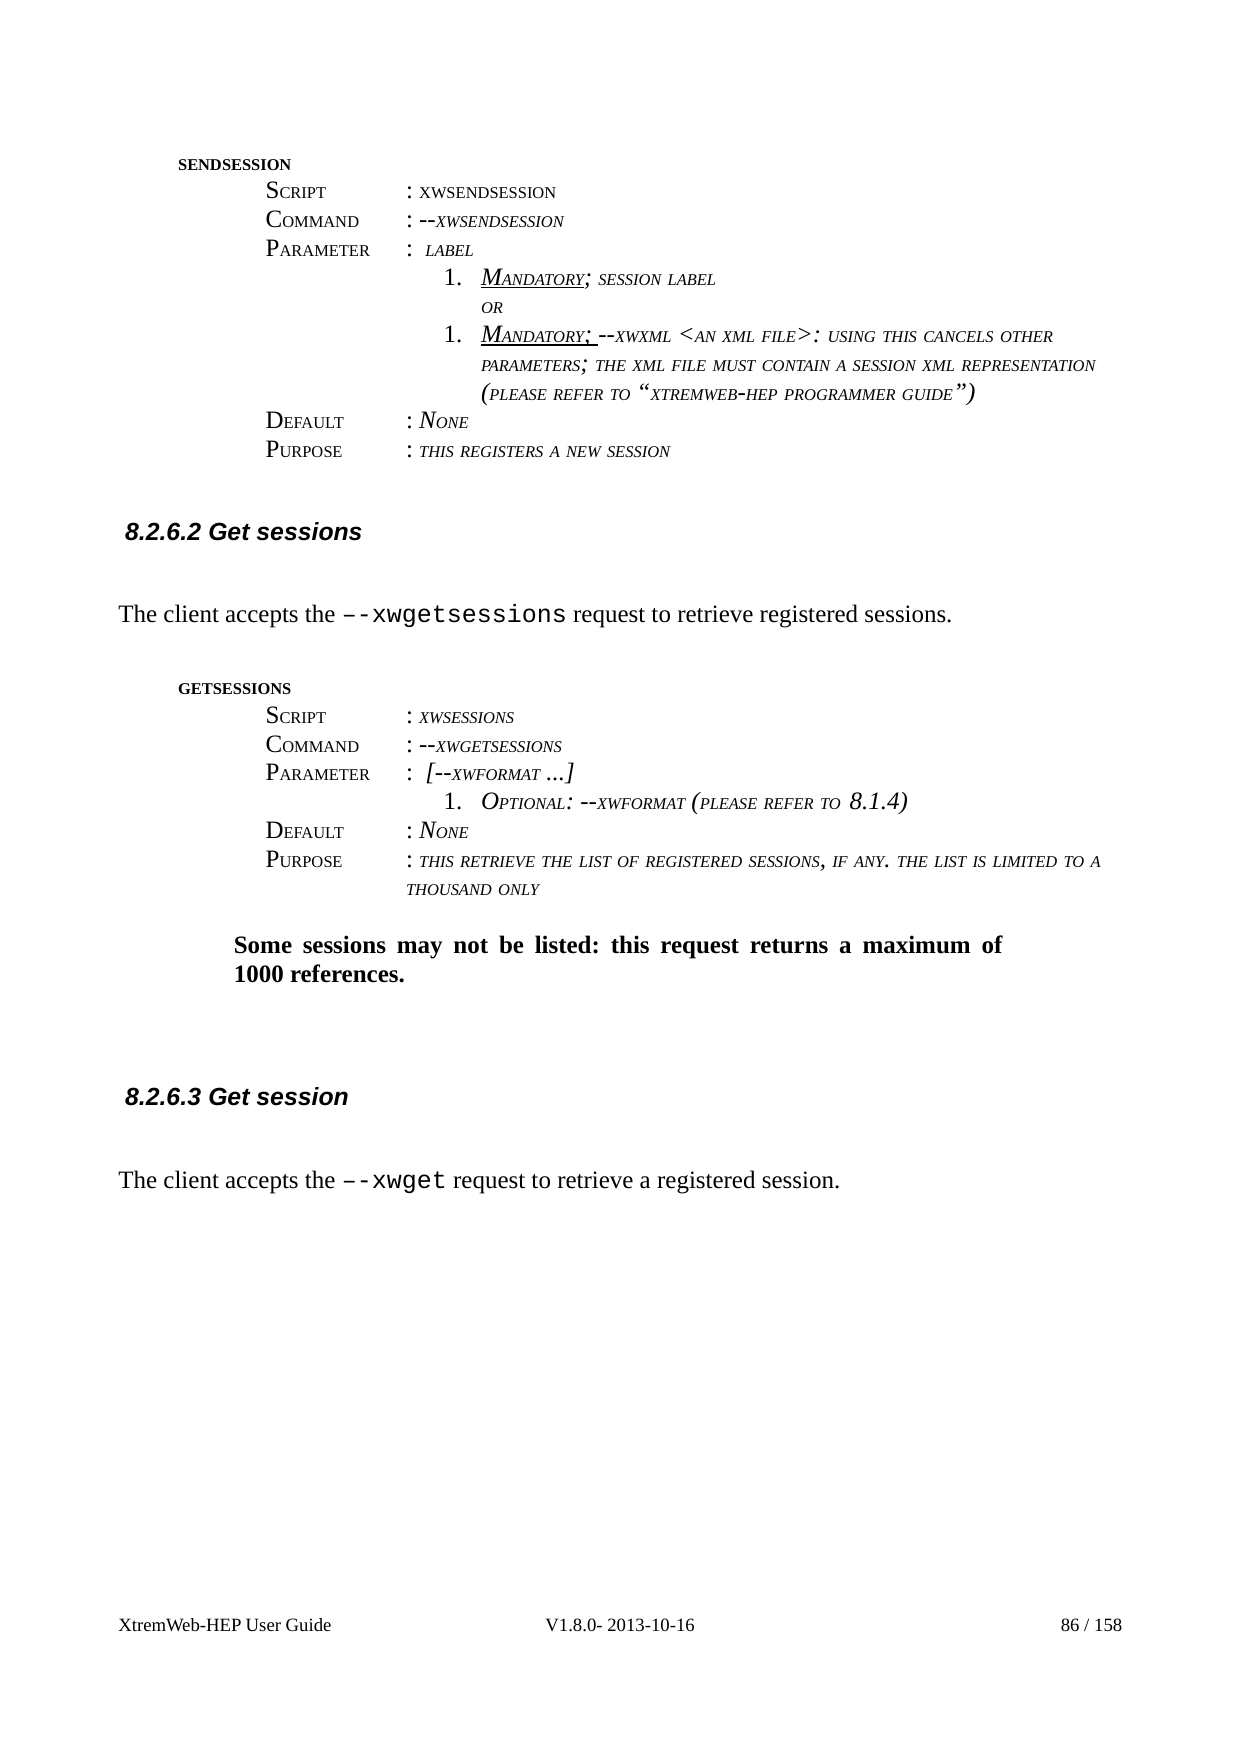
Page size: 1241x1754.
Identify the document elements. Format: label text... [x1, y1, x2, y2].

subtitle Get sessions [118, 517, 1122, 545]
text Command : --xwsendsession [265, 204, 1122, 233]
text Command : --xwgetsessions [265, 729, 1122, 757]
list or [443, 291, 1122, 319]
text Script : xwsessions [265, 700, 1122, 729]
text getsessions [178, 671, 1122, 700]
text Parameter : label [265, 233, 1122, 262]
text Purpose : this retrieve the list of registered sessions, if any. the list is limited to a thousand only [265, 844, 1122, 901]
list Mandatory; --xwxml <an xml file>: using this cancels other parameters; the xml file must contain a session xml representation (please refer to “xtremweb-hep programmer guide”) [443, 319, 1122, 406]
text sendsession [178, 147, 1122, 176]
text Script : xwsendsession [265, 176, 1122, 204]
text Purpose : this registers a new session [265, 434, 1122, 463]
text The client accepts the –-xwgetsessions request to retrieve registered sessions. [118, 599, 1122, 630]
text Some sessions may not be listed: this request returns a maximum of 1000 references. [233, 930, 1004, 987]
text Default : None [265, 815, 1122, 844]
text Default : None [265, 406, 1122, 434]
subtitle Get session [118, 1082, 1122, 1111]
text The client accepts the –-xwget request to retrieve a registered session. [118, 1165, 1122, 1196]
list Optional: --xwformat (please refer to 8.1.4) [443, 786, 1122, 815]
text Parameter : [--xwformat ...] [265, 757, 1122, 786]
list Mandatory; session label [443, 262, 1122, 291]
